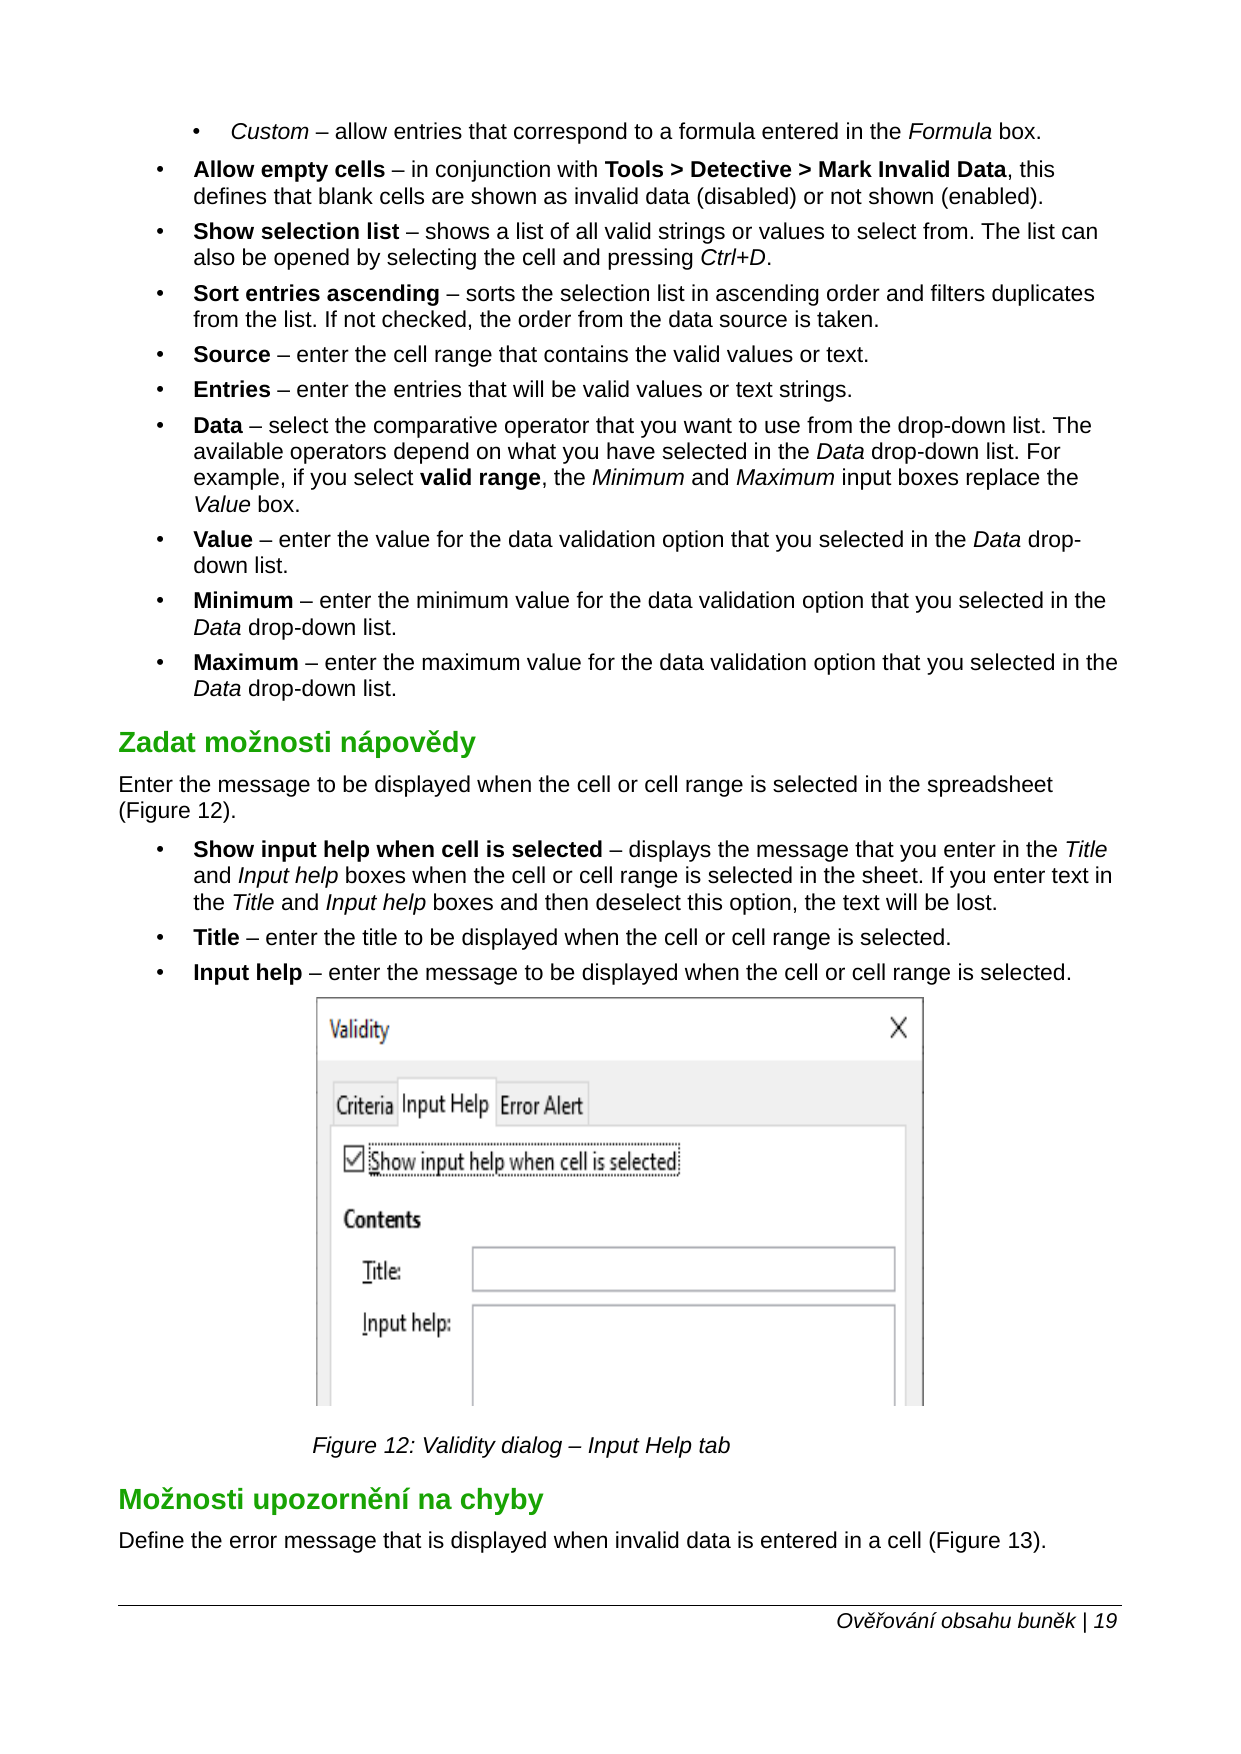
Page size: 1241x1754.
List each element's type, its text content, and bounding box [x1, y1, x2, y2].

list Source – enter the cell range that contains the valid values or text. [156, 341, 1122, 367]
list Custom – allow entries that correspond to a formula entered in the Formula box. [192, 118, 1122, 144]
text Enter the message to be displayed when the cell or cell range is selected in the spreadsheet (Figure 12). [118, 771, 1122, 823]
list Input help – enter the message to be displayed when the cell or cell range is selected. [156, 959, 1122, 985]
list Entries – enter the entries that will be valid values or text strings. [156, 376, 1122, 403]
picture [316, 997, 924, 1406]
list Minimum – enter the minimum value for the data validation option that you selected in the Data drop-down list. [156, 587, 1122, 640]
text Figure 12: Validity dialog – Input Help tab [312, 1406, 928, 1458]
list Value – enter the value for the data validation option that you selected in the Data drop-down list. [156, 526, 1122, 578]
list Maximum – enter the maximum value for the data validation option that you selected in the Data drop-down list. [156, 649, 1122, 702]
list Allow empty cells – in conjunction with Tools > Detective > Mark Invalid Data, this defines that blank cells are shown as invalid data (disabled) or not shown (enabled). [156, 156, 1122, 209]
subtitle Zadat možnosti nápovědy [118, 725, 1122, 759]
text Define the error message that is displayed when invalid data is entered in a cell (Figure 13). [118, 1527, 1122, 1553]
list Sort entries ascending – sorts the selection list in ascending order and filters duplicates from the list. If not checked, the order from the data source is taken. [156, 279, 1122, 332]
list Show input help when cell is selected – displays the message that you enter in the Title and Input help boxes when the cell or cell range is selected in the sheet. If you enter text in the Title and Input help boxes and then deselect this option, the text will be lost. [156, 836, 1122, 915]
list Show selection list – shows a list of all valid strings or values to select from. The list can also be opened by selecting the cell and pressing Ctrl+D. [156, 218, 1122, 271]
subtitle Možnosti upozornění na chyby [118, 1482, 1122, 1515]
list Title – enter the title to be displayed when the cell or cell range is selected. [156, 924, 1122, 950]
list Data – select the comparative operator that you want to use from the drop-down list. The available operators depend on what you have selected in the Data drop-down list. For example, if you select valid range, the Minimum and Maximum input boxes replace the Value box. [156, 412, 1122, 517]
